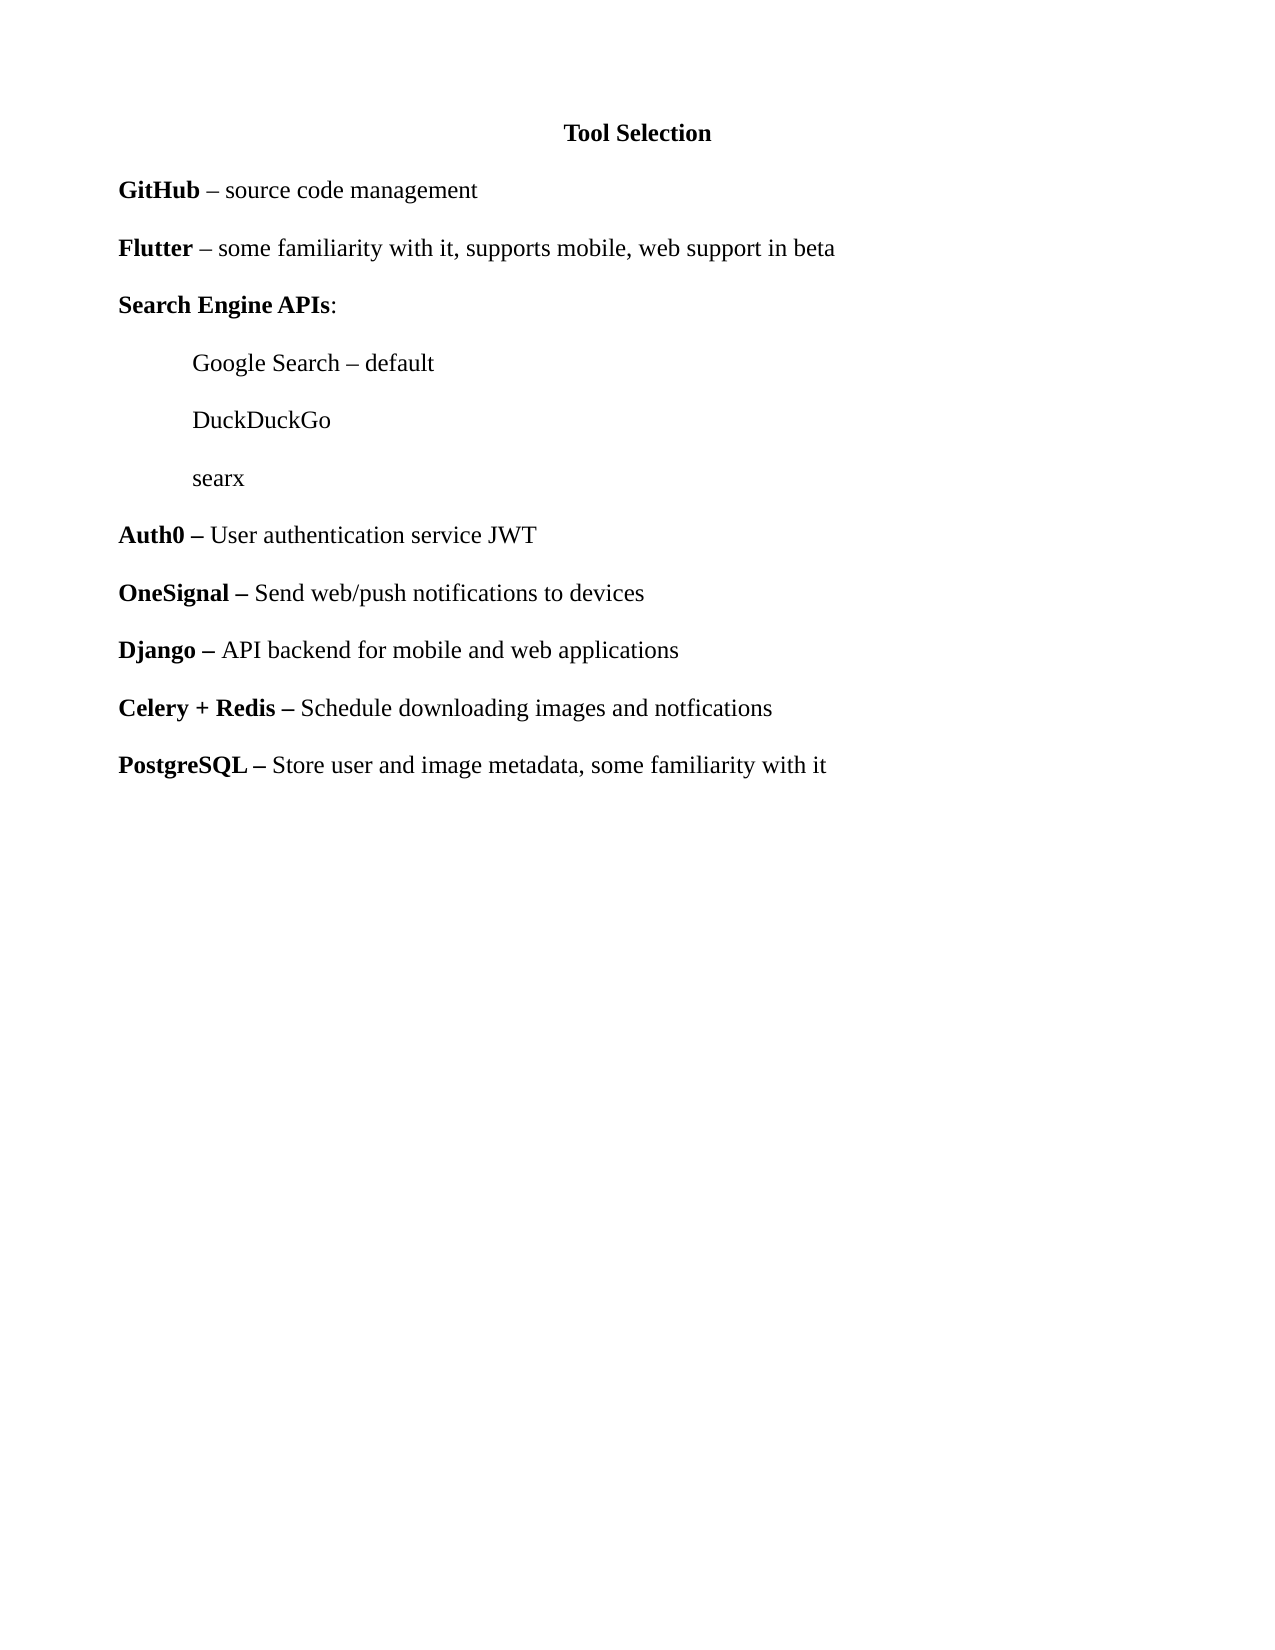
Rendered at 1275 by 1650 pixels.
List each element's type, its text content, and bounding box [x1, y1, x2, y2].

text Auth0 – User authentication service JWT [118, 521, 1157, 549]
text Django – API backend for mobile and web applications [118, 636, 1157, 664]
text Flutter – some familiarity with it, supports mobile, web support in beta [118, 233, 1157, 262]
text OneSignal – Send web/push notifications to devices [118, 578, 1157, 607]
text GitHub – source code management [118, 176, 1157, 204]
text Google Search – default [118, 348, 1157, 377]
text Tool Selection [118, 118, 1157, 147]
text PostgreSQL – Store user and image metadata, some familiarity with it [118, 751, 1157, 779]
text Celery + Redis – Schedule downloading images and notfications [118, 693, 1157, 722]
text DuckDuckGo [118, 406, 1157, 434]
text searx [118, 463, 1157, 492]
text Search Engine APIs: [118, 291, 1157, 319]
